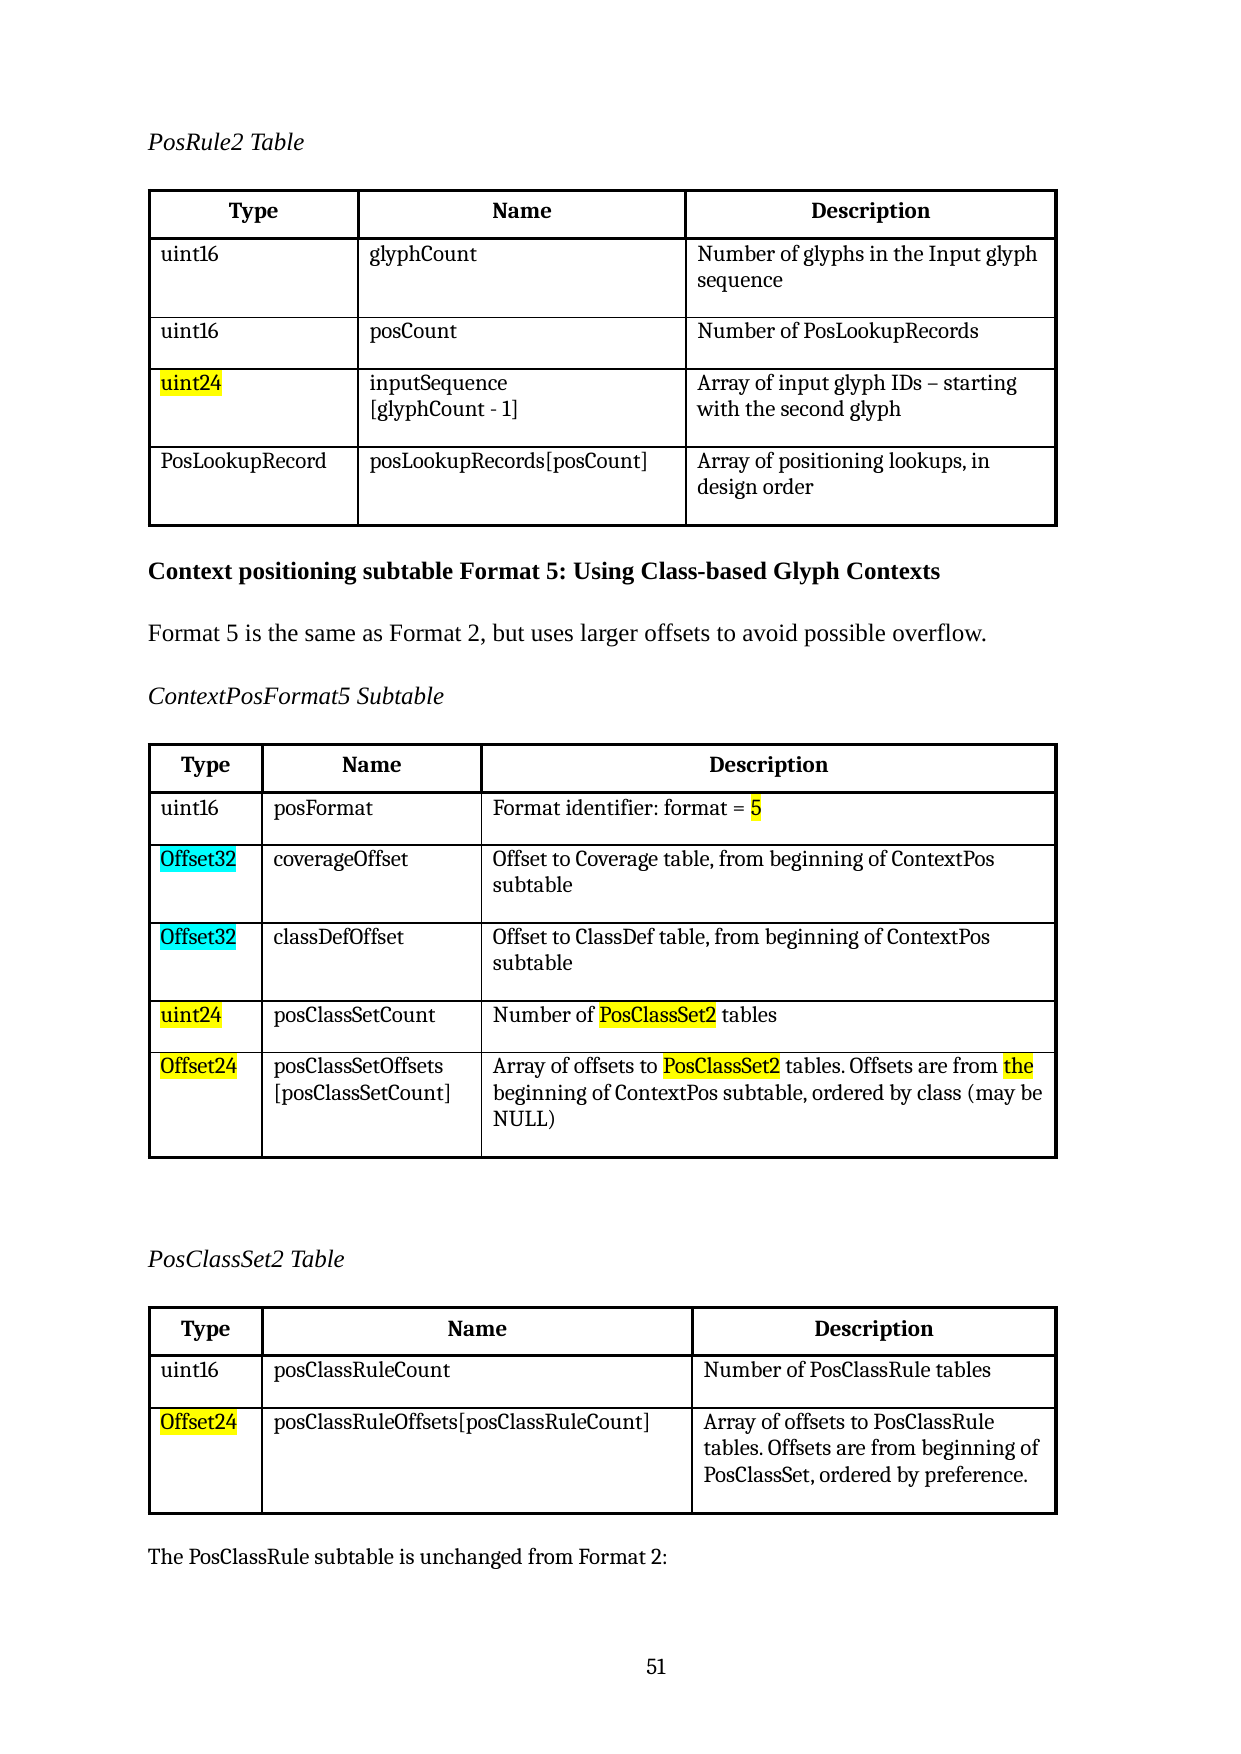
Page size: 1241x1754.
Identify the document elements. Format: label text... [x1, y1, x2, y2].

table_cell glyphCount [359, 240, 685, 317]
text Context positioning subtable Format 5: Using Class-based Glyph Contexts [148, 556, 1163, 585]
table_cell Number of PosClassSet2 tables [482, 1002, 1054, 1052]
table_cell Array of positioning lookups, in design order [687, 448, 1054, 524]
table_cell uint24 [151, 370, 357, 446]
table_cell inputSequence [glyphCount - 1] [359, 370, 685, 446]
table_cell posClassRuleCount [263, 1357, 691, 1407]
table_cell Array of offsets to PosClassRule tables. Offsets are from beginning of PosClassSet, ordered by preference. [693, 1409, 1054, 1512]
table_cell Format identifier: format = 5 [482, 794, 1054, 844]
table_cell Number of PosClassRule tables [693, 1357, 1054, 1407]
table_cell posClassRuleOffsets[posClassRuleCount] [263, 1409, 691, 1512]
text ContextPosFormat5 Subtable [148, 681, 1163, 709]
table_header Description [483, 746, 1054, 791]
table_cell Array of offsets to PosClassSet2 tables. Offsets are from the beginning of ContextPos subtable, ordered by class (may be NULL) [482, 1053, 1054, 1156]
table_cell coverageOffset [263, 846, 481, 922]
table_cell posFormat [263, 794, 481, 844]
table_header Type [151, 192, 357, 237]
table_cell classDefOffset [263, 924, 481, 1000]
table_cell uint16 [151, 794, 261, 844]
table_cell posCount [359, 318, 685, 368]
table_cell Offset24 [151, 1409, 261, 1512]
table_cell posClassSetOffsets [posClassSetCount] [263, 1053, 481, 1156]
table_cell Number of PosLookupRecords [687, 318, 1054, 368]
table_cell Offset to ClassDef table, from beginning of ContextPos subtable [482, 924, 1054, 1000]
table_cell Offset24 [151, 1053, 261, 1156]
table_cell Offset32 [151, 924, 261, 1000]
text The PosClassRule subtable is unchanged from Format 2: [148, 1544, 1163, 1570]
table_header Name [264, 746, 480, 791]
table_cell Offset32 [151, 846, 261, 922]
table_cell posClassSetCount [263, 1002, 481, 1052]
text PosClassSet2 Table [148, 1244, 1163, 1272]
table_cell uint16 [151, 1357, 261, 1407]
table_header Type [151, 1309, 261, 1354]
table_cell Array of input glyph IDs – starting with the second glyph [687, 370, 1054, 446]
table_cell Number of glyphs in the Input glyph sequence [687, 240, 1054, 317]
table_cell Offset to Coverage table, from beginning of ContextPos subtable [482, 846, 1054, 922]
table_cell uint16 [151, 318, 357, 368]
table_header Type [151, 746, 261, 791]
text Format 5 is the same as Format 2, but uses larger offsets to avoid possible overflow. [148, 618, 1163, 647]
table_cell uint24 [151, 1002, 261, 1052]
table_header Name [264, 1309, 691, 1354]
text PosRule2 Table [148, 127, 1163, 156]
table_cell uint16 [151, 240, 357, 317]
table_header Description [687, 192, 1054, 237]
table_header Description [694, 1309, 1054, 1354]
table_header Name [360, 192, 684, 237]
table_cell posLookupRecords[posCount] [359, 448, 685, 524]
table_cell PosLookupRecord [151, 448, 357, 524]
